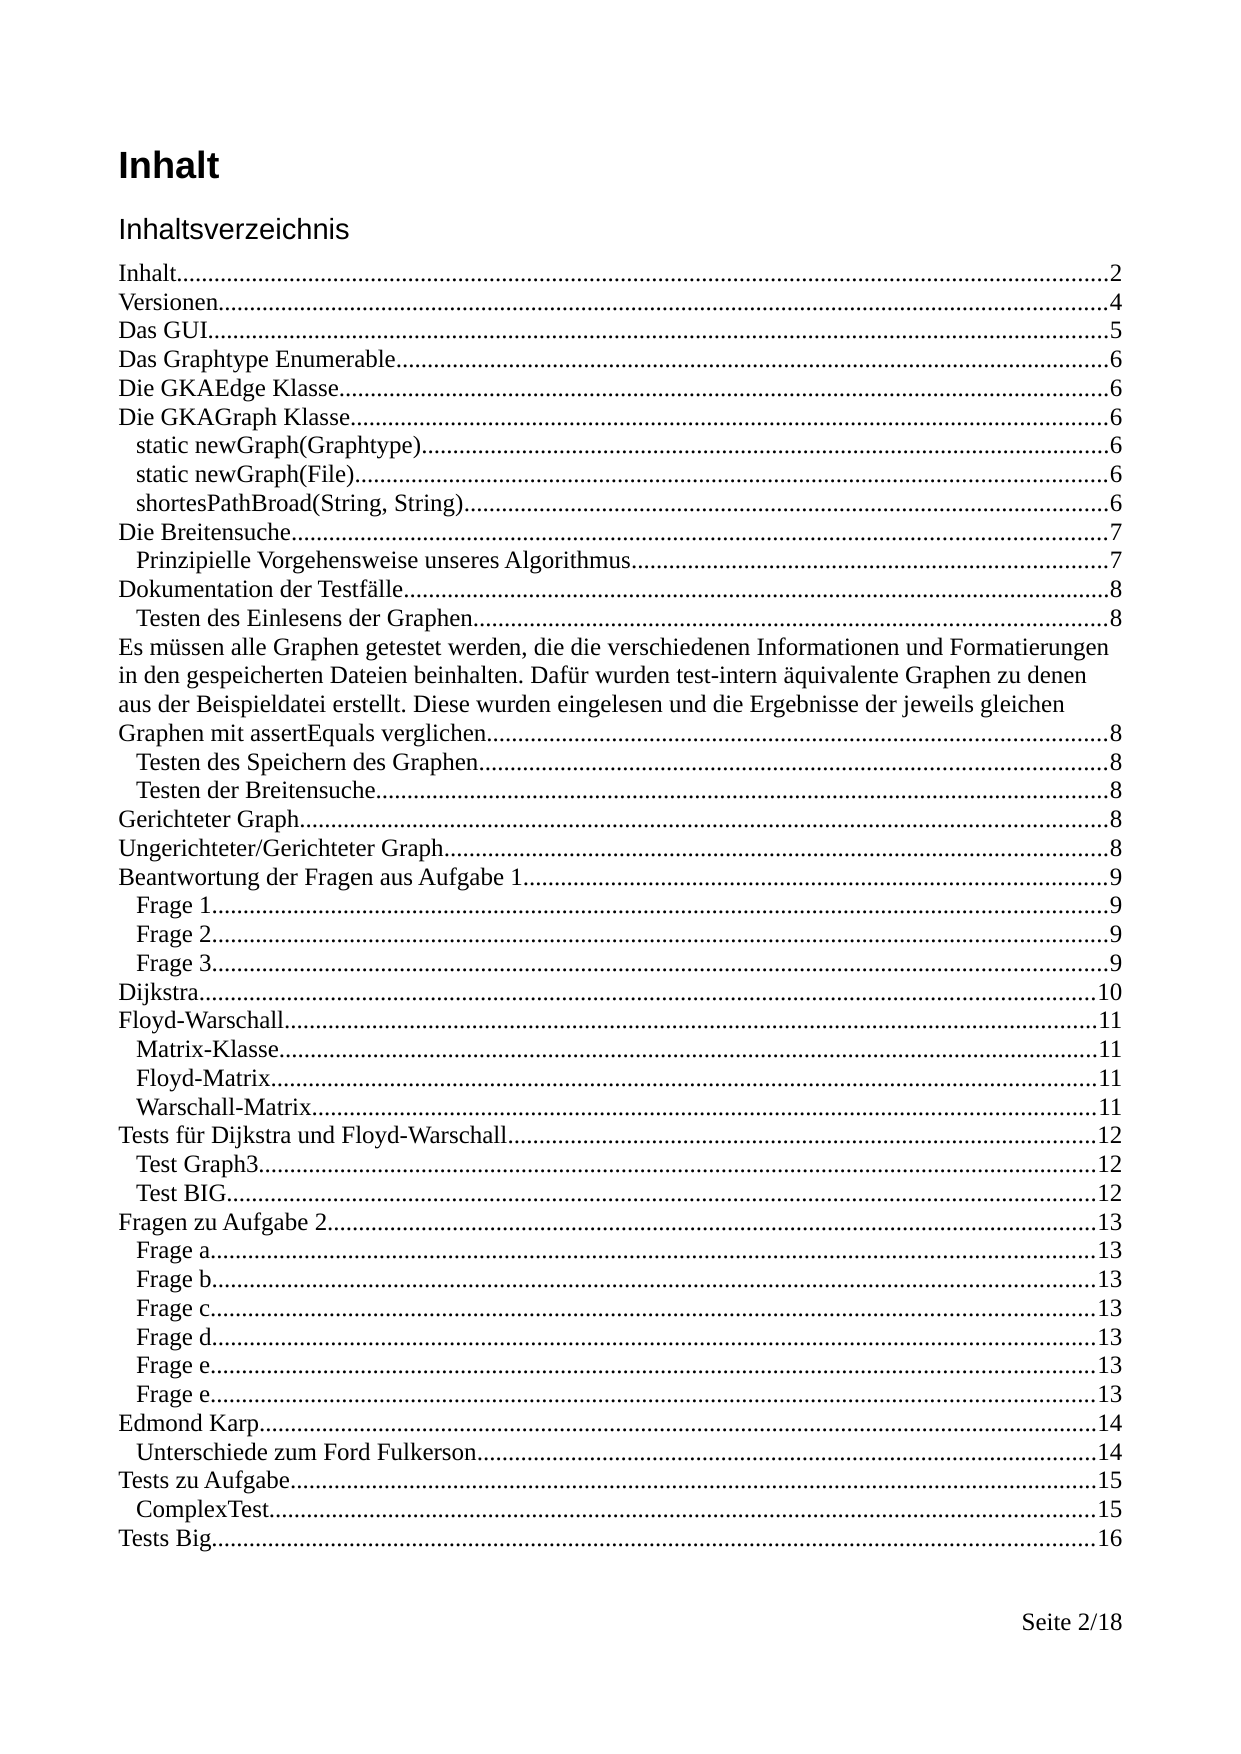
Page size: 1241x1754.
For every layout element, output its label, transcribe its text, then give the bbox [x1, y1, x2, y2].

text static newGraph(Graphtype) 6 [118, 430, 1122, 459]
text Tests zu Aufgabe 15 [118, 1465, 1122, 1494]
text Dijkstra 10 [118, 977, 1122, 1005]
text Tests für Dijkstra und Floyd-Warschall 12 [118, 1120, 1122, 1149]
text Warschall-Matrix 11 [118, 1092, 1122, 1120]
text Ungerichteter/Gerichteter Graph 8 [118, 833, 1122, 862]
text Es müssen alle Graphen getestet werden, die die verschiedenen Informationen und Formatierungen in den gespeicherten Dateien beinhalten. Dafür wurden test-intern äquivalente Graphen zu denen aus der Beispieldatei erstellt. Diese wurden eingelesen und die Ergebnisse der jeweils gleichen Graphen mit assertEquals verglichen. 8 [118, 632, 1122, 747]
text Floyd-Warschall 11 [118, 1005, 1122, 1034]
text Prinzipielle Vorgehensweise unseres Algorithmus 7 [118, 545, 1122, 574]
text Die Breitensuche 7 [118, 517, 1122, 545]
text Versionen 4 [118, 287, 1122, 315]
text Fragen zu Aufgabe 2 13 [118, 1207, 1122, 1235]
text Test BIG 12 [118, 1178, 1122, 1207]
text Frage 1 9 [118, 890, 1122, 919]
text Unterschiede zum Ford Fulkerson 14 [118, 1437, 1122, 1465]
text Edmond Karp 14 [118, 1408, 1122, 1437]
text Frage c 13 [118, 1293, 1122, 1322]
text ComplexTest 15 [118, 1494, 1122, 1523]
text Das Graphtype Enumerable 6 [118, 344, 1122, 373]
text Dokumentation der Testfälle 8 [118, 574, 1122, 603]
text Frage 3 9 [118, 948, 1122, 977]
text Inhalt 2 [118, 258, 1122, 287]
text Frage 2 9 [118, 919, 1122, 948]
text Frage a 13 [118, 1235, 1122, 1264]
text Floyd-Matrix 11 [118, 1063, 1122, 1092]
text Frage d 13 [118, 1322, 1122, 1350]
text Frage e 13 [118, 1350, 1122, 1379]
text Testen des Speichern des Graphen 8 [118, 747, 1122, 775]
text Testen des Einlesens der Graphen 8 [118, 603, 1122, 632]
text Das GUI 5 [118, 315, 1122, 344]
text Test Graph3 12 [118, 1149, 1122, 1178]
text static newGraph(File) 6 [118, 459, 1122, 488]
text Beantwortung der Fragen aus Aufgabe 1 9 [118, 862, 1122, 890]
text Matrix-Klasse 11 [118, 1034, 1122, 1063]
subtitle Inhalt [118, 143, 1122, 187]
text Frage e 13 [118, 1379, 1122, 1408]
text Testen der Breitensuche 8 [118, 775, 1122, 804]
text Frage b 13 [118, 1264, 1122, 1293]
text Tests Big 16 [118, 1523, 1122, 1552]
text Die GKAGraph Klasse 6 [118, 402, 1122, 430]
text shortesPathBroad(String, String) 6 [118, 488, 1122, 517]
text Die GKAEdge Klasse 6 [118, 373, 1122, 402]
subtitle Inhaltsverzeichnis [118, 212, 1122, 245]
text Gerichteter Graph 8 [118, 804, 1122, 833]
